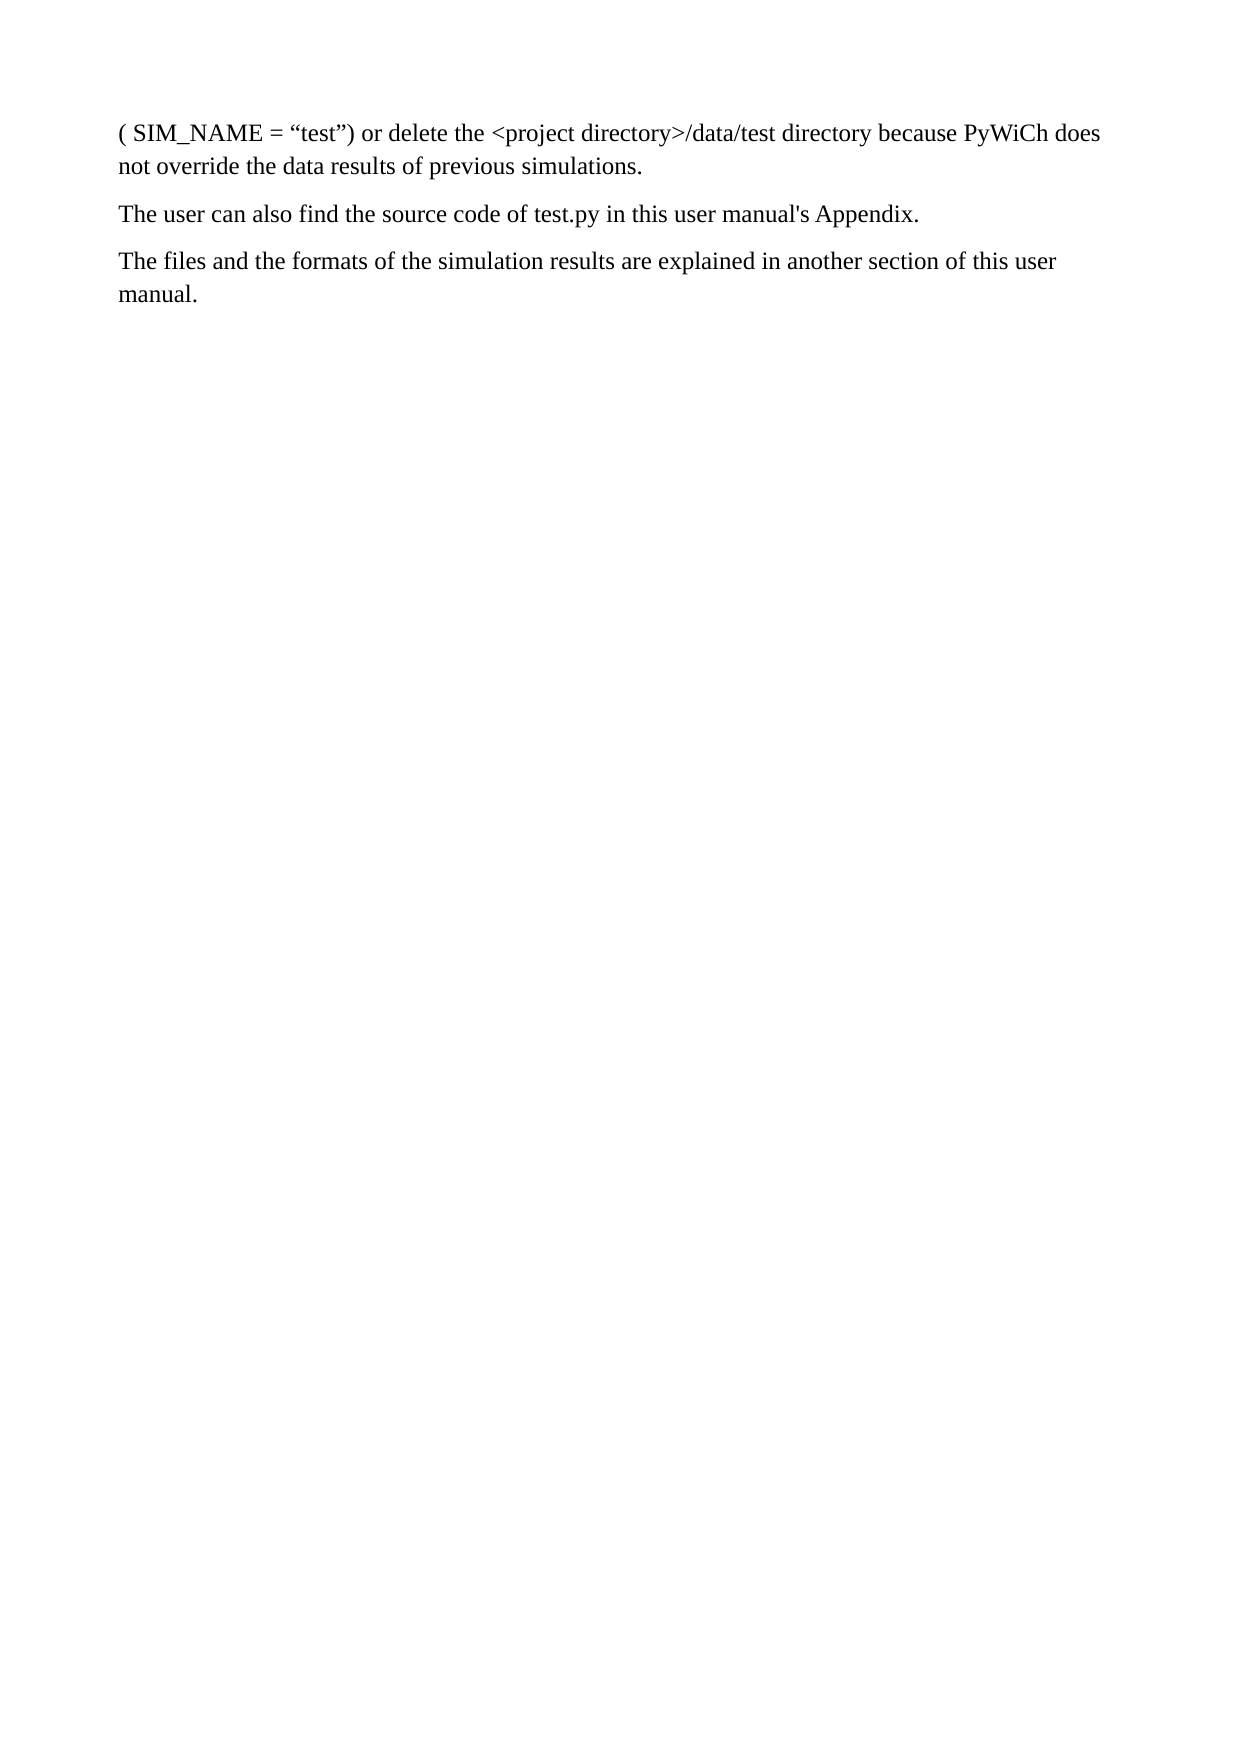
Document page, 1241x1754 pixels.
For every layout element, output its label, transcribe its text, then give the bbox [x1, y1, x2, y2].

text The user can also find the source code of test.py in this user manual's Appendix. [118, 199, 1122, 227]
text The files and the formats of the simulation results are explained in another section of this user manual. [118, 246, 1122, 308]
text ( SIM_NAME = “test”) or delete the <project directory>/data/test directory because PyWiCh does not override the data results of previous simulations. [118, 118, 1122, 180]
